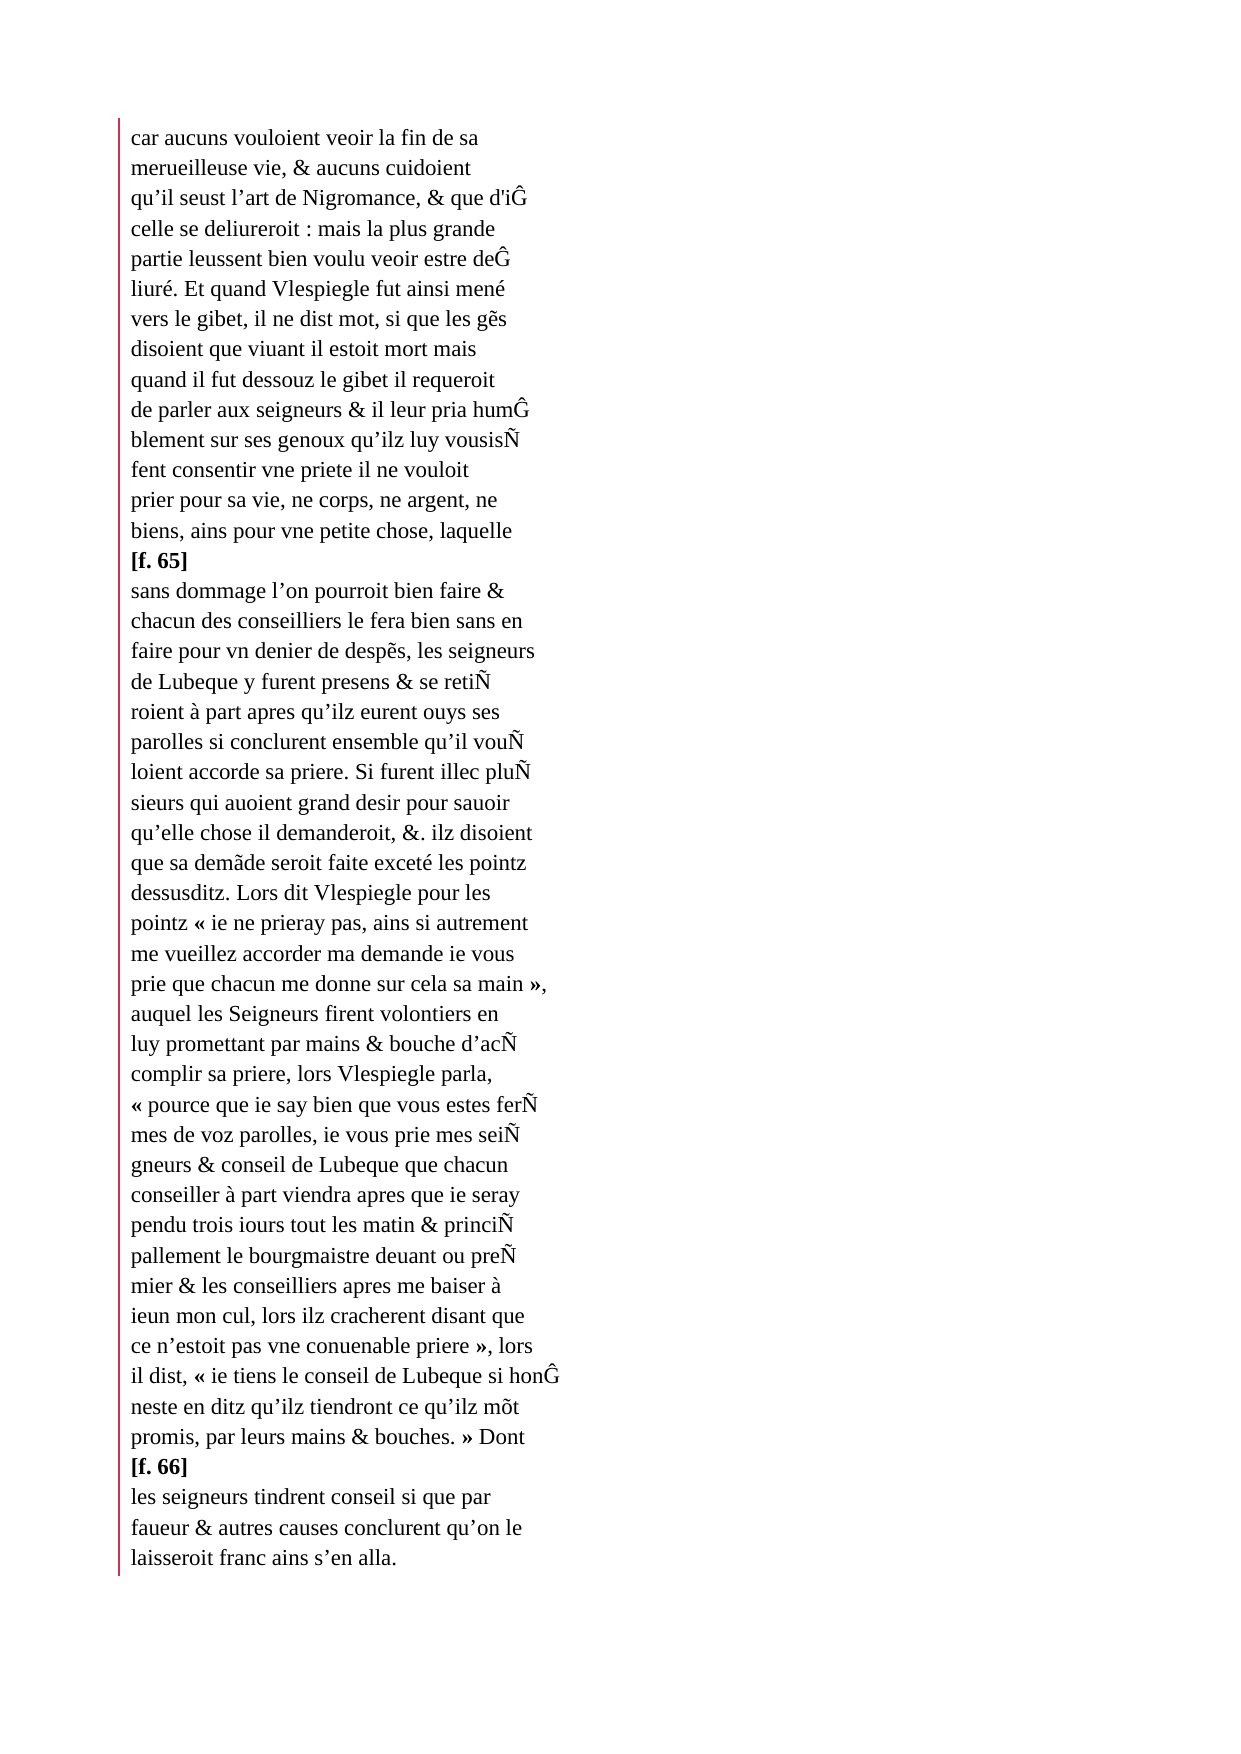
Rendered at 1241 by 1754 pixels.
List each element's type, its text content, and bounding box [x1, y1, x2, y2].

text car aucuns vouloient veoir la fin de sa merueilleuse vie, & aucuns cuidoient qu’il seust l’art de Nigromance, & que d'iĜ celle se deliureroit : mais la plus grande partie leussent bien voulu veoir estre deĜ liuré. Et quand Vlespiegle fut ainsi mené vers le gibet, il ne dist mot, si que les gẽs disoient que viuant il estoit mort mais quand il fut dessouz le gibet il requeroit de parler aux seigneurs & il leur pria humĜ blement sur ses genoux qu’ilz luy vousisÑ fent consentir vne priete il ne vouloit prier pour sa vie, ne corps, ne argent, ne biens, ains pour vne petite chose, laquelle [f. 65] sans dommage l’on pourroit bien faire & chacun des conseilliers le fera bien sans en faire pour vn denier de despẽs, les seigneurs de Lubeque y furent presens & se retiÑ roient à part apres qu’ilz eurent ouys ses parolles si conclurent ensemble qu’il vouÑ loient accorde sa priere. Si furent illec pluÑ sieurs qui auoient grand desir pour sauoir qu’elle chose il demanderoit, &. ilz disoient que sa demãde seroit faite exceté les pointz dessusditz. Lors dit Vlespiegle pour les pointz « ie ne prieray pas, ains si autrement me vueillez accorder ma demande ie vous prie que chacun me donne sur cela sa main », auquel les Seigneurs firent volontiers en luy promettant par mains & bouche d’acÑ complir sa priere, lors Vlespiegle parla, « pource que ie say bien que vous estes ferÑ mes de voz parolles, ie vous prie mes seiÑ gneurs & conseil de Lubeque que chacun conseiller à part viendra apres que ie seray pendu trois iours tout les matin & princiÑ pallement le bourgmaistre deuant ou preÑ mier & les conseilliers apres me baiser à ieun mon cul, lors ilz cracherent disant que ce n’estoit pas vne conuenable priere », lors il dist, « ie tiens le conseil de Lubeque si honĜ neste en ditz qu’ilz tiendront ce qu’ilz mõt promis, par leurs mains & bouches. » Dont [f. 66] les seigneurs tindrent conseil si que par faueur & autres causes conclurent qu’on le laisseroit franc ains s’en alla. [120, 118, 1122, 1576]
